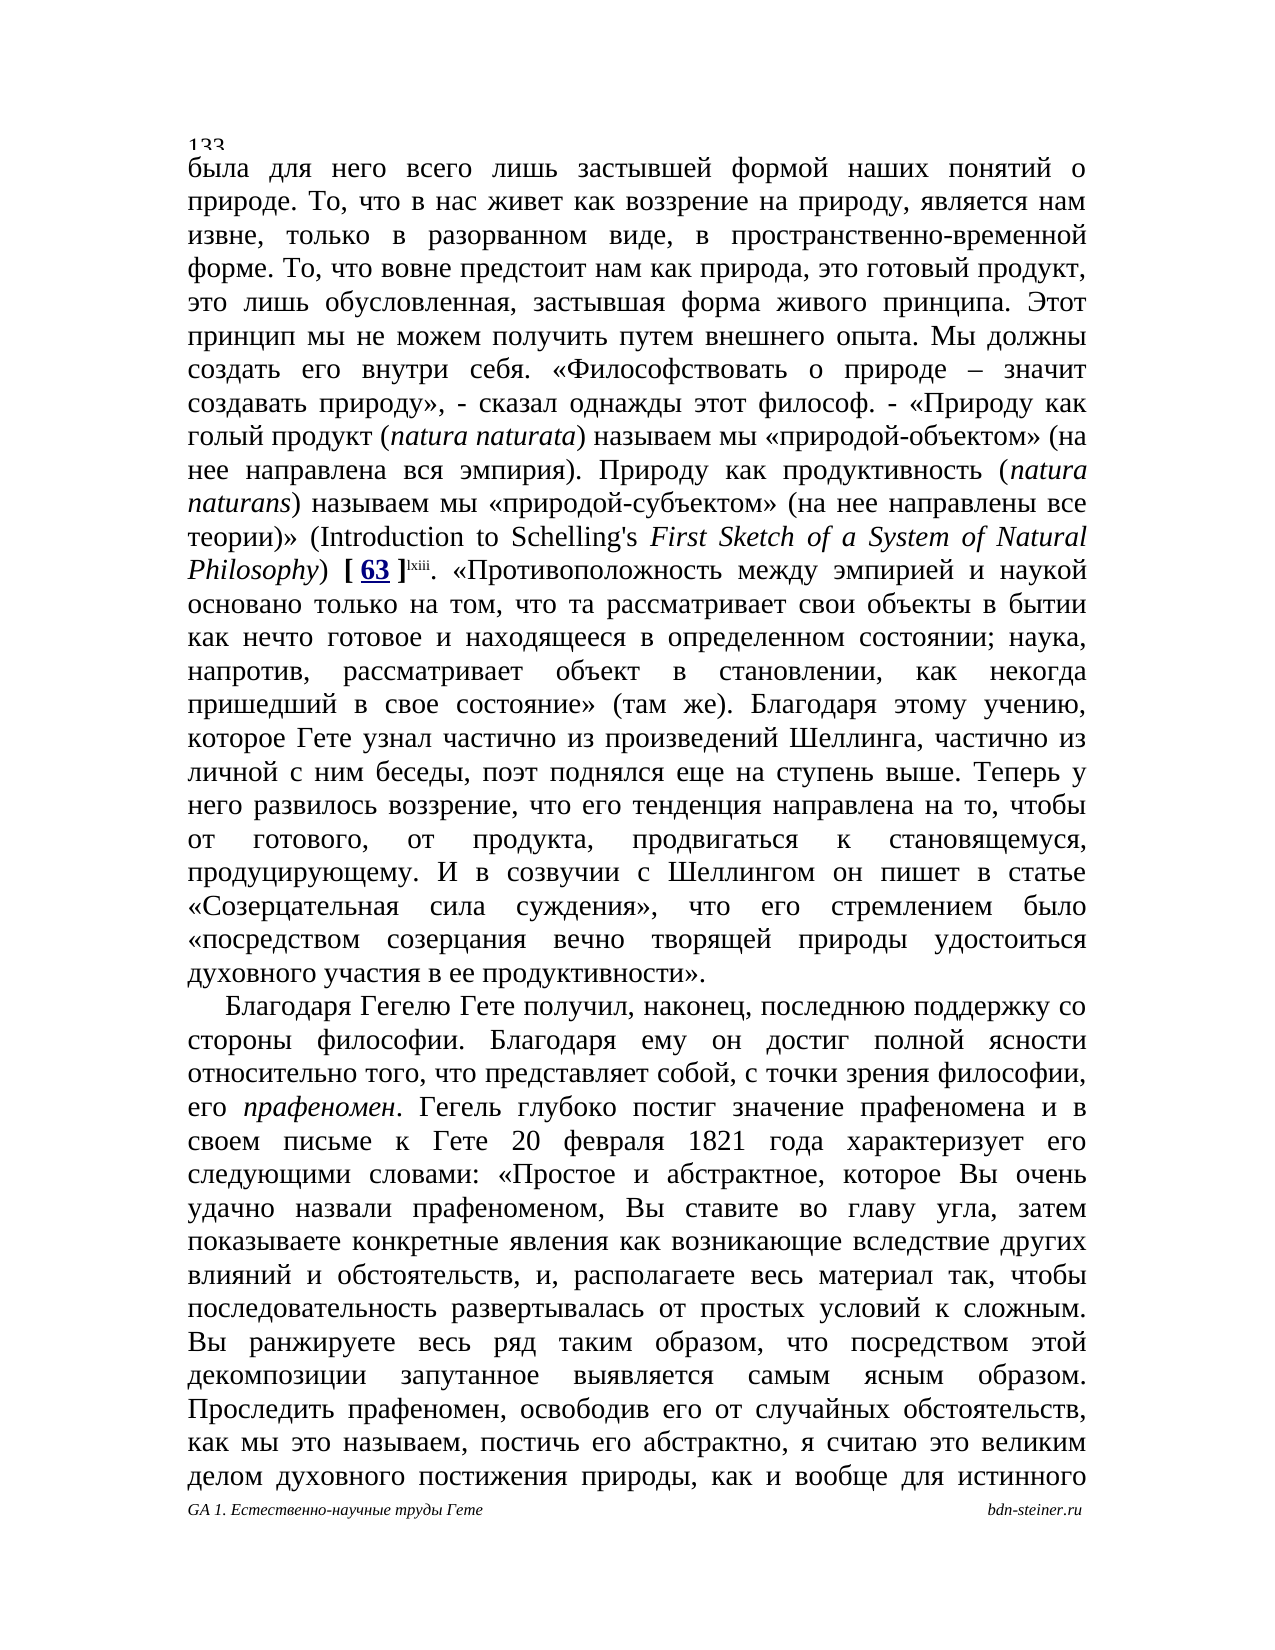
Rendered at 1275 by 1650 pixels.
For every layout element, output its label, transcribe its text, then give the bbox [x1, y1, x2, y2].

text Благодаря Гегелю Гете получил, наконец, последнюю поддержку со стороны философии. Благодаря ему он достиг полной ясности относительно того, что представляет собой, с точки зрения философии, его прафеномен. Гегель глубоко постиг значение прафеномена и в своем письме к Гете 20 февраля 1821 года характеризует его следующими словами: «Простое и абстрактное, которое Вы очень удачно назвали прафеноменом, Вы ставите во главу угла, затем показываете конкретные явления как возникающие вследствие других влияний и обстоятельств, и, располагаете весь материал так, чтобы последовательность развертывалась от простых условий к сложным. Вы ранжируете весь ряд таким образом, что посредством этой декомпозиции запутанное выявляется самым ясным образом. Проследить прафеномен, освободив его от случайных обстоятельств, как мы это называем, постичь его абстрактно, я считаю это великим делом духовного постижения природы, как и вообще для истинного [187, 988, 1087, 1492]
text была для него всего лишь застывшей формой наших понятий о природе. То, что в нас живет как воззрение на природу, является нам извне, только в разорванном виде, в пространственно-временной форме. То, что вовне предстоит нам как природа, это готовый продукт, это лишь обусловленная, застывшая форма живого принципа. Этот принцип мы не можем получить путем внешнего опыта. Мы должны создать его внутри себя. «Философствовать о природе – значит создавать природу», - сказал однажды этот философ. - «Природу как голый продукт (natura naturata) называем мы «природой-объектом» (на нее направлена вся эмпирия). Природу как продуктивность (natura naturans) называем мы «природой-субъектом» (на нее направлены все теории)» (Introduction to Schelling's First Sketch of a System of Natural Philosophy) [ 63 ]. «Противоположность между эмпирией и наукой основано только на том, что та рассматривает свои объекты в бытии как нечто готовое и находящееся в определенном состоянии; наука, напротив, рассматривает объект в становлении, как некогда пришедший в свое состояние» (там же). Благодаря этому учению, которое Гете узнал частично из произведений Шеллинга, частично из личной с ним беседы, поэт поднялся еще на ступень выше. Теперь у него развилось воззрение, что его тенденция направлена на то, чтобы от готового, от продукта, продвигаться к становящемуся, продуцирующему. И в созвучии с Шеллингом он пишет в статье «Созерцательная сила суждения», что его стремлением было «посредством созерцания вечно творящей природы удостоиться духовного участия в ее продуктивности». [187, 150, 1087, 988]
